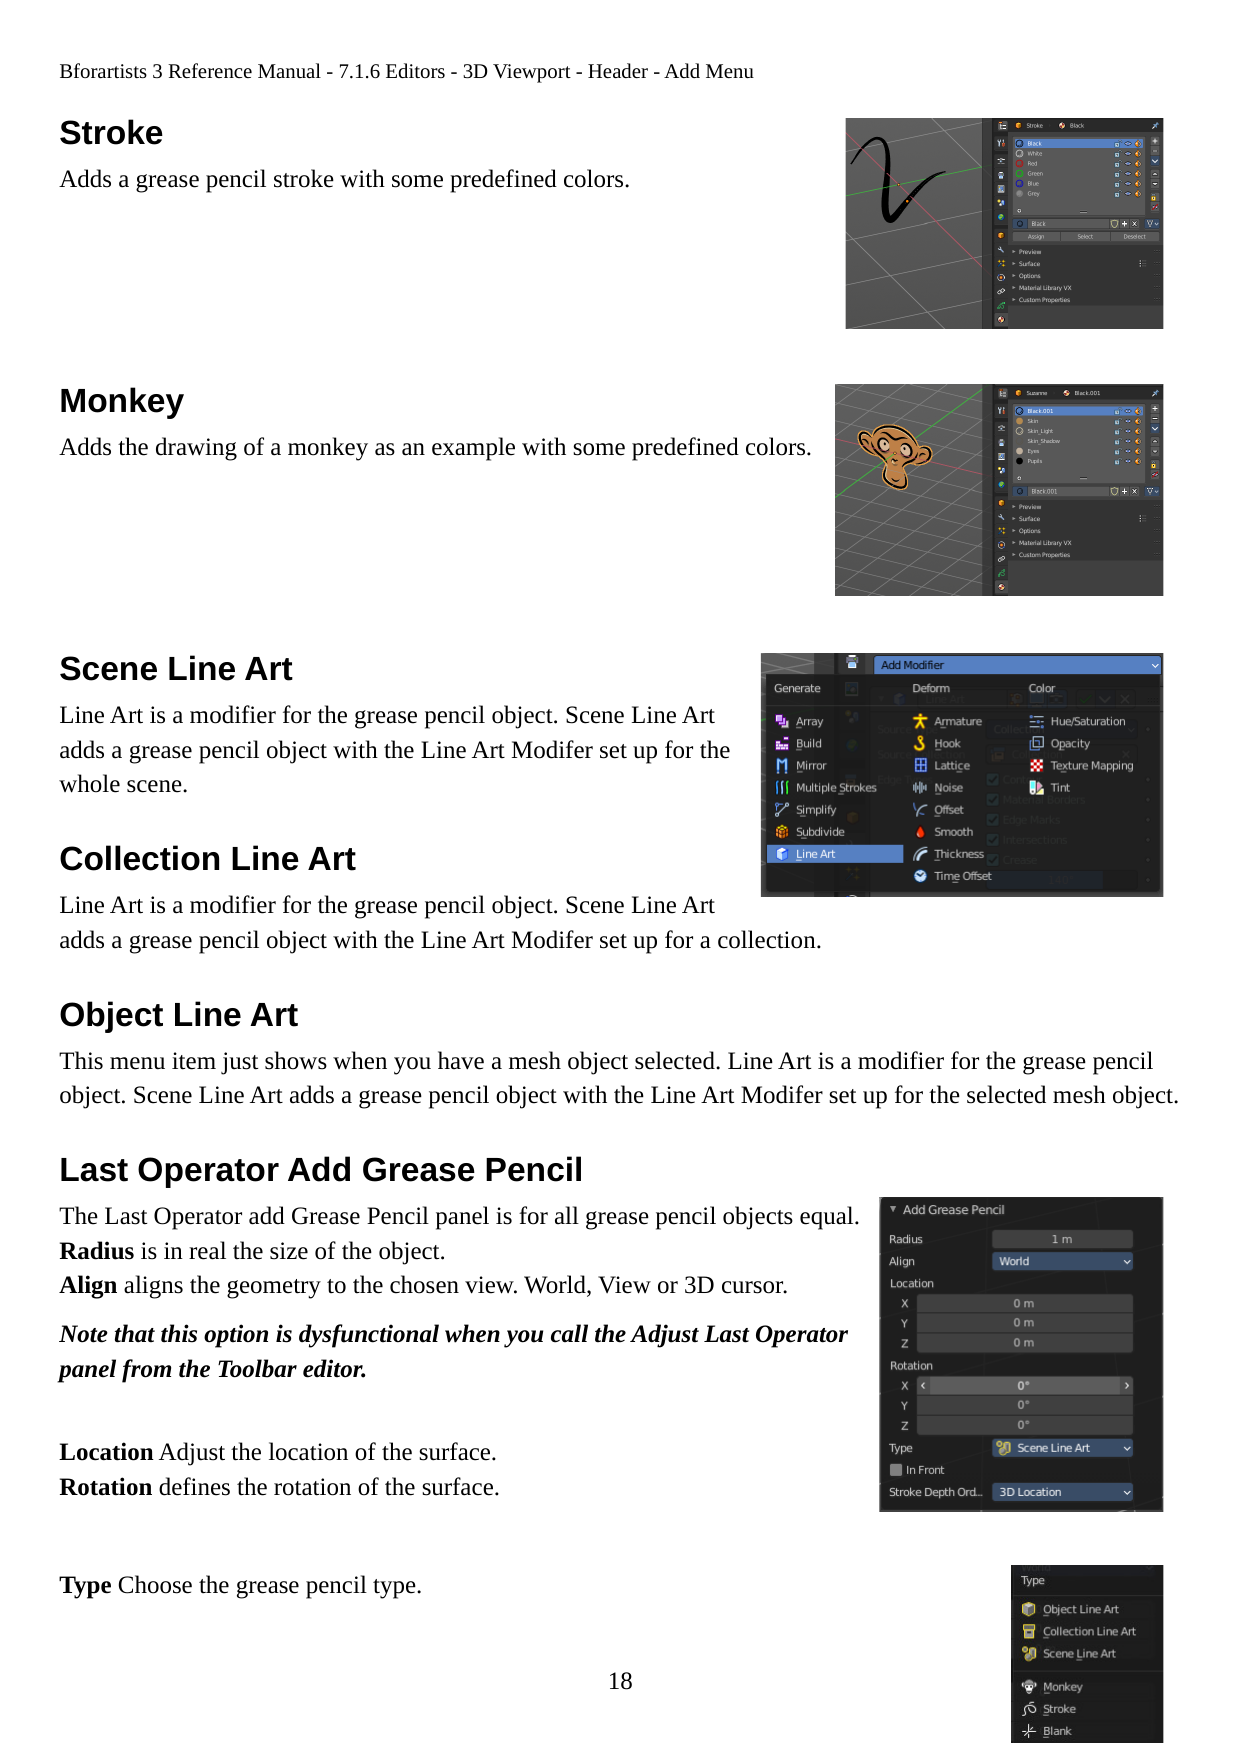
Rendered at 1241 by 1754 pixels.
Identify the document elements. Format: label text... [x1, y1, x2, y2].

text The Last Operator add Grease Pencil panel is for all grease pencil objects equal. Radius is in real the size of the object. Align aligns the geometry to the chosen view. World, View or 3D cursor. [59, 1201, 879, 1299]
picture [1011, 1565, 1164, 1743]
subtitle [1164, 839, 1181, 878]
text Adds the drawing of a monkey as an example with some predefined colors. [59, 432, 835, 461]
picture [845, 118, 1164, 329]
picture [879, 1197, 1164, 1512]
subtitle Monkey [59, 381, 1181, 419]
text Adds a grease pencil stroke with some predefined colors. [59, 164, 845, 192]
subtitle Object Line Art [59, 994, 1181, 1033]
text Line Art is a modifier for the grease pencil object. Scene Line Art adds a grease pencil object with the Line Art Modifer set up for the whole scene. [59, 700, 760, 798]
text Note that this option is dysfunctional when you call the Adjust Last Operator panel from the Toolbar editor. [59, 1319, 879, 1382]
subtitle Collection Line Art [59, 839, 760, 878]
text Location Adjust the location of the surface. Rotation defines the rotation of the surface. [59, 1403, 879, 1501]
text This menu item just shows when you have a mesh object selected. Line Art is a modifier for the grease pencil object. Scene Line Art adds a grease pencil object with the Line Art Modifer set up for the selected mesh object. [59, 1046, 1181, 1109]
text Line Art is a modifier for the grease pencil object. Scene Line Art adds a grease pencil object with the Line Art Modifer set up for a collection. [59, 890, 1181, 953]
picture [760, 653, 1164, 897]
picture [835, 384, 1164, 596]
subtitle Scene Line Art [59, 649, 1181, 688]
subtitle Last Operator Add Grease Pencil [59, 1150, 1181, 1189]
text Type Choose the grease pencil type. [59, 1570, 1011, 1599]
subtitle Stroke [59, 113, 1181, 151]
